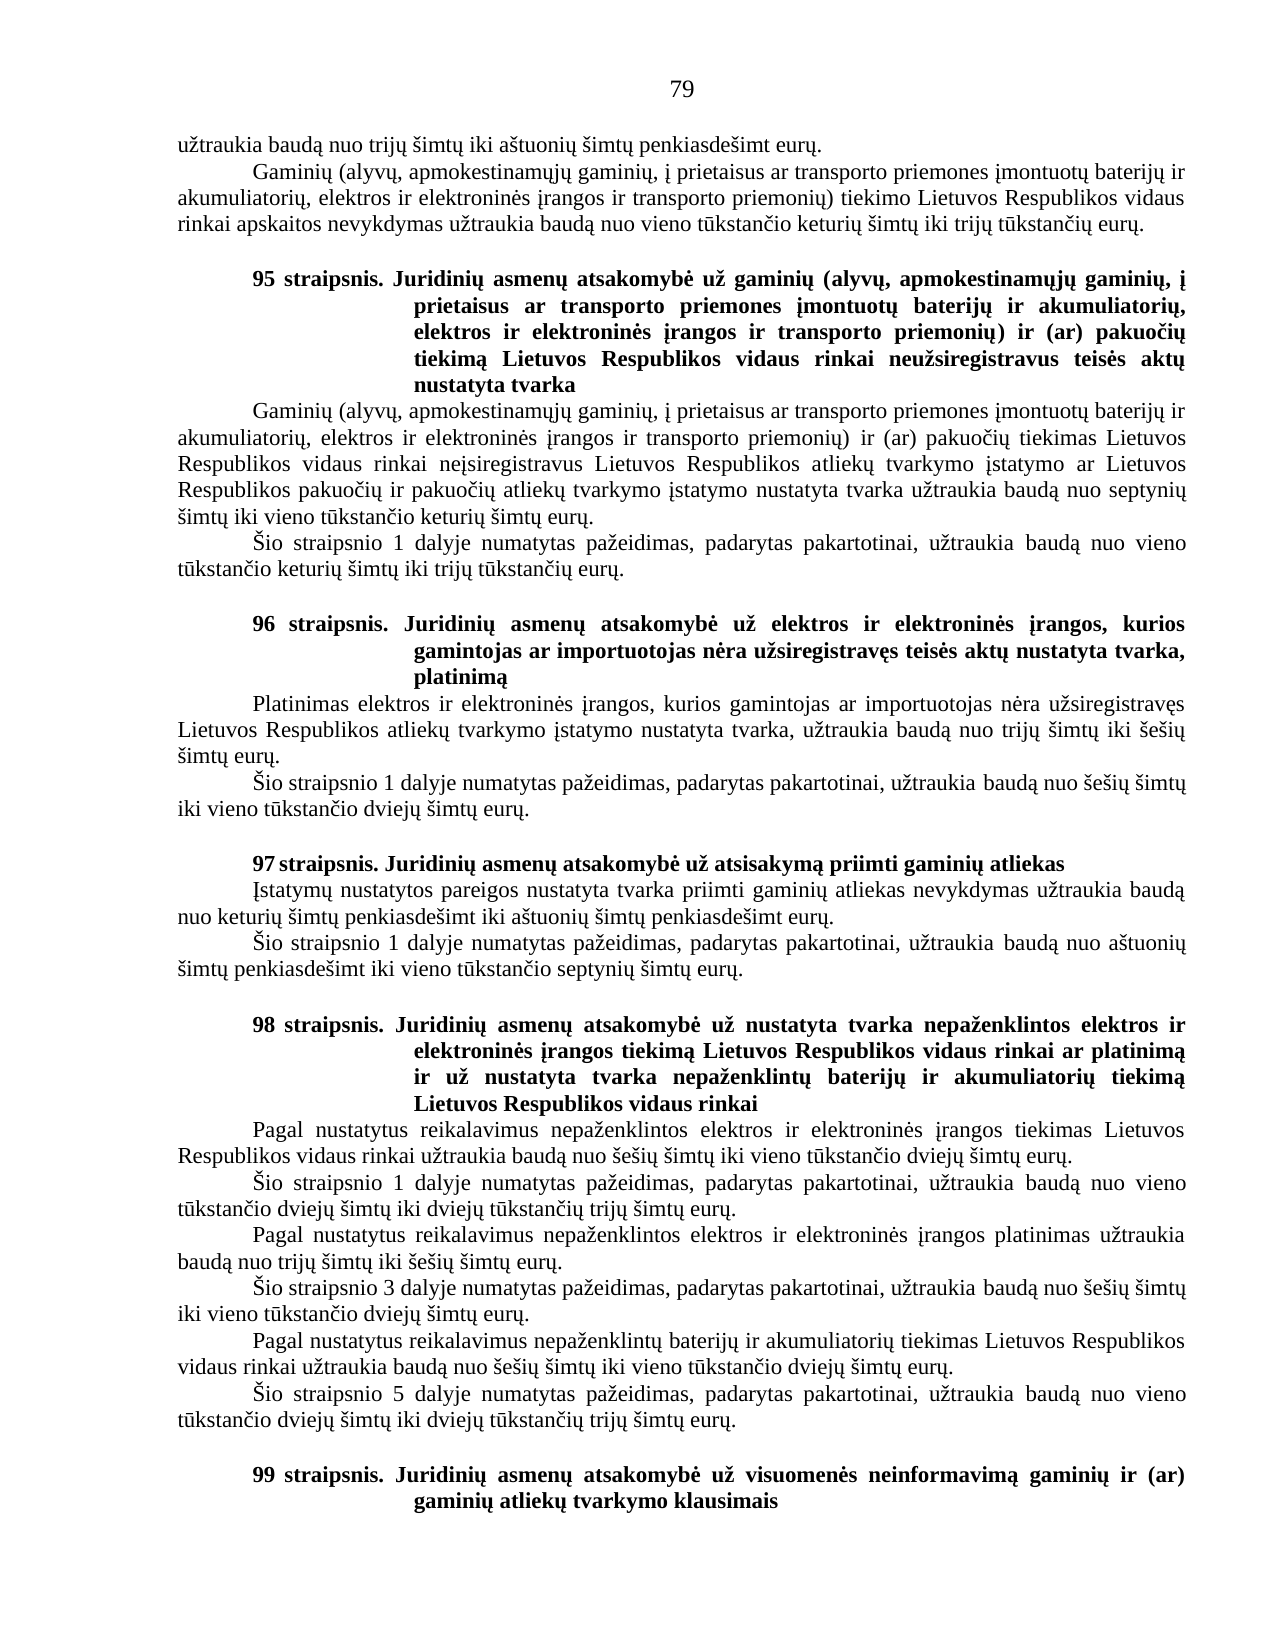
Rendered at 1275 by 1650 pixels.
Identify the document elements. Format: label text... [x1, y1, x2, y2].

text užtraukia baudą nuo trijų šimtų iki aštuonių šimtų penkiasdešimt eurų. [177, 131, 1186, 158]
text 95 straipsnis. Juridinių asmenų atsakomybė už gaminių (alyvų, apmokestinamųjų gaminių, į prietaisus ar transporto priemones įmontuotų baterijų ir akumuliatorių, elektros ir elektroninės įrangos ir transporto priemonių) ir (ar) pakuočių tiekimą Lietuvos Respublikos vidaus rinkai neužsiregistravus teisės aktų nustatyta tvarka [252, 266, 1186, 397]
text Šio straipsnio 1 dalyje numatytas pažeidimas, padarytas pakartotinai, užtraukia baudą nuo šešių šimtų iki vieno tūkstančio dviejų šimtų eurų. [177, 769, 1186, 821]
text Šio straipsnio 5 dalyje numatytas pažeidimas, padarytas pakartotinai, užtraukia baudą nuo vieno tūkstančio dviejų šimtų iki dviejų tūkstančių trijų šimtų eurų. [177, 1379, 1186, 1432]
text Platinimas elektros ir elektroninės įrangos, kurios gamintojas ar importuotojas nėra užsiregistravęs Lietuvos Respublikos atliekų tvarkymo įstatymo nustatyta tvarka, užtraukia baudą nuo trijų šimtų iki šešių šimtų eurų. [177, 689, 1186, 769]
text Pagal nustatytus reikalavimus nepaženklintos elektros ir elektroninės įrangos platinimas užtraukia baudą nuo trijų šimtų iki šešių šimtų eurų. [177, 1221, 1186, 1274]
text Įstatymų nustatytos pareigos nustatyta tvarka priimti gaminių atliekas nevykdymas užtraukia baudą nuo keturių šimtų penkiasdešimt iki aštuonių šimtų penkiasdešimt eurų. [177, 876, 1186, 929]
text Gaminių (alyvų, apmokestinamųjų gaminių, į prietaisus ar transporto priemones įmontuotų baterijų ir akumuliatorių, elektros ir elektroninės įrangos ir transporto priemonių) ir (ar) pakuočių tiekimas Lietuvos Respublikos vidaus rinkai neįsiregistravus Lietuvos Respublikos atliekų tvarkymo įstatymo ar Lietuvos Respublikos pakuočių ir pakuočių atliekų tvarkymo įstatymo nustatyta tvarka užtraukia baudą nuo septynių šimtų iki vieno tūkstančio keturių šimtų eurų. [177, 397, 1186, 529]
text Pagal nustatytus reikalavimus nepaženklintų baterijų ir akumuliatorių tiekimas Lietuvos Respublikos vidaus rinkai užtraukia baudą nuo šešių šimtų iki vieno tūkstančio dviejų šimtų eurų. [177, 1327, 1186, 1379]
text Pagal nustatytus reikalavimus nepaženklintos elektros ir elektroninės įrangos tiekimas Lietuvos Respublikos vidaus rinkai užtraukia baudą nuo šešių šimtų iki vieno tūkstančio dviejų šimtų eurų. [177, 1116, 1186, 1169]
text Šio straipsnio 3 dalyje numatytas pažeidimas, padarytas pakartotinai, užtraukia baudą nuo šešių šimtų iki vieno tūkstančio dviejų šimtų eurų. [177, 1274, 1186, 1327]
text Šio straipsnio 1 dalyje numatytas pažeidimas, padarytas pakartotinai, užtraukia baudą nuo vieno tūkstančio dviejų šimtų iki dviejų tūkstančių trijų šimtų eurų. [177, 1169, 1186, 1221]
text 99 straipsnis. Juridinių asmenų atsakomybė už visuomenės neinformavimą gaminių ir (ar) gaminių atliekų tvarkymo klausimais [252, 1461, 1186, 1514]
text Šio straipsnio 1 dalyje numatytas pažeidimas, padarytas pakartotinai, užtraukia baudą nuo aštuonių šimtų penkiasdešimt iki vieno tūkstančio septynių šimtų eurų. [177, 929, 1186, 982]
text 96 straipsnis. Juridinių asmenų atsakomybė už elektros ir elektroninės įrangos, kurios gamintojas ar importuotojas nėra užsiregistravęs teisės aktų nustatyta tvarka, platinimą [252, 611, 1186, 689]
text Gaminių (alyvų, apmokestinamųjų gaminių, į prietaisus ar transporto priemones įmontuotų baterijų ir akumuliatorių, elektros ir elektroninės įrangos ir transporto priemonių) tiekimo Lietuvos Respublikos vidaus rinkai apskaitos nevykdymas užtraukia baudą nuo vieno tūkstančio keturių šimtų iki trijų tūkstančių eurų. [177, 158, 1186, 237]
text Šio straipsnio 1 dalyje numatytas pažeidimas, padarytas pakartotinai, užtraukia baudą nuo vieno tūkstančio keturių šimtų iki trijų tūkstančių eurų. [177, 529, 1186, 582]
text 98 straipsnis. Juridinių asmenų atsakomybė už nustatyta tvarka nepaženklintos elektros ir elektroninės įrangos tiekimą Lietuvos Respublikos vidaus rinkai ar platinimą ir už nustatyta tvarka nepaženklintų baterijų ir akumuliatorių tiekimą Lietuvos Respublikos vidaus rinkai [252, 1011, 1186, 1116]
text 97 straipsnis. Juridinių asmenų atsakomybė už atsisakymą priimti gaminių atliekas [177, 850, 1186, 876]
